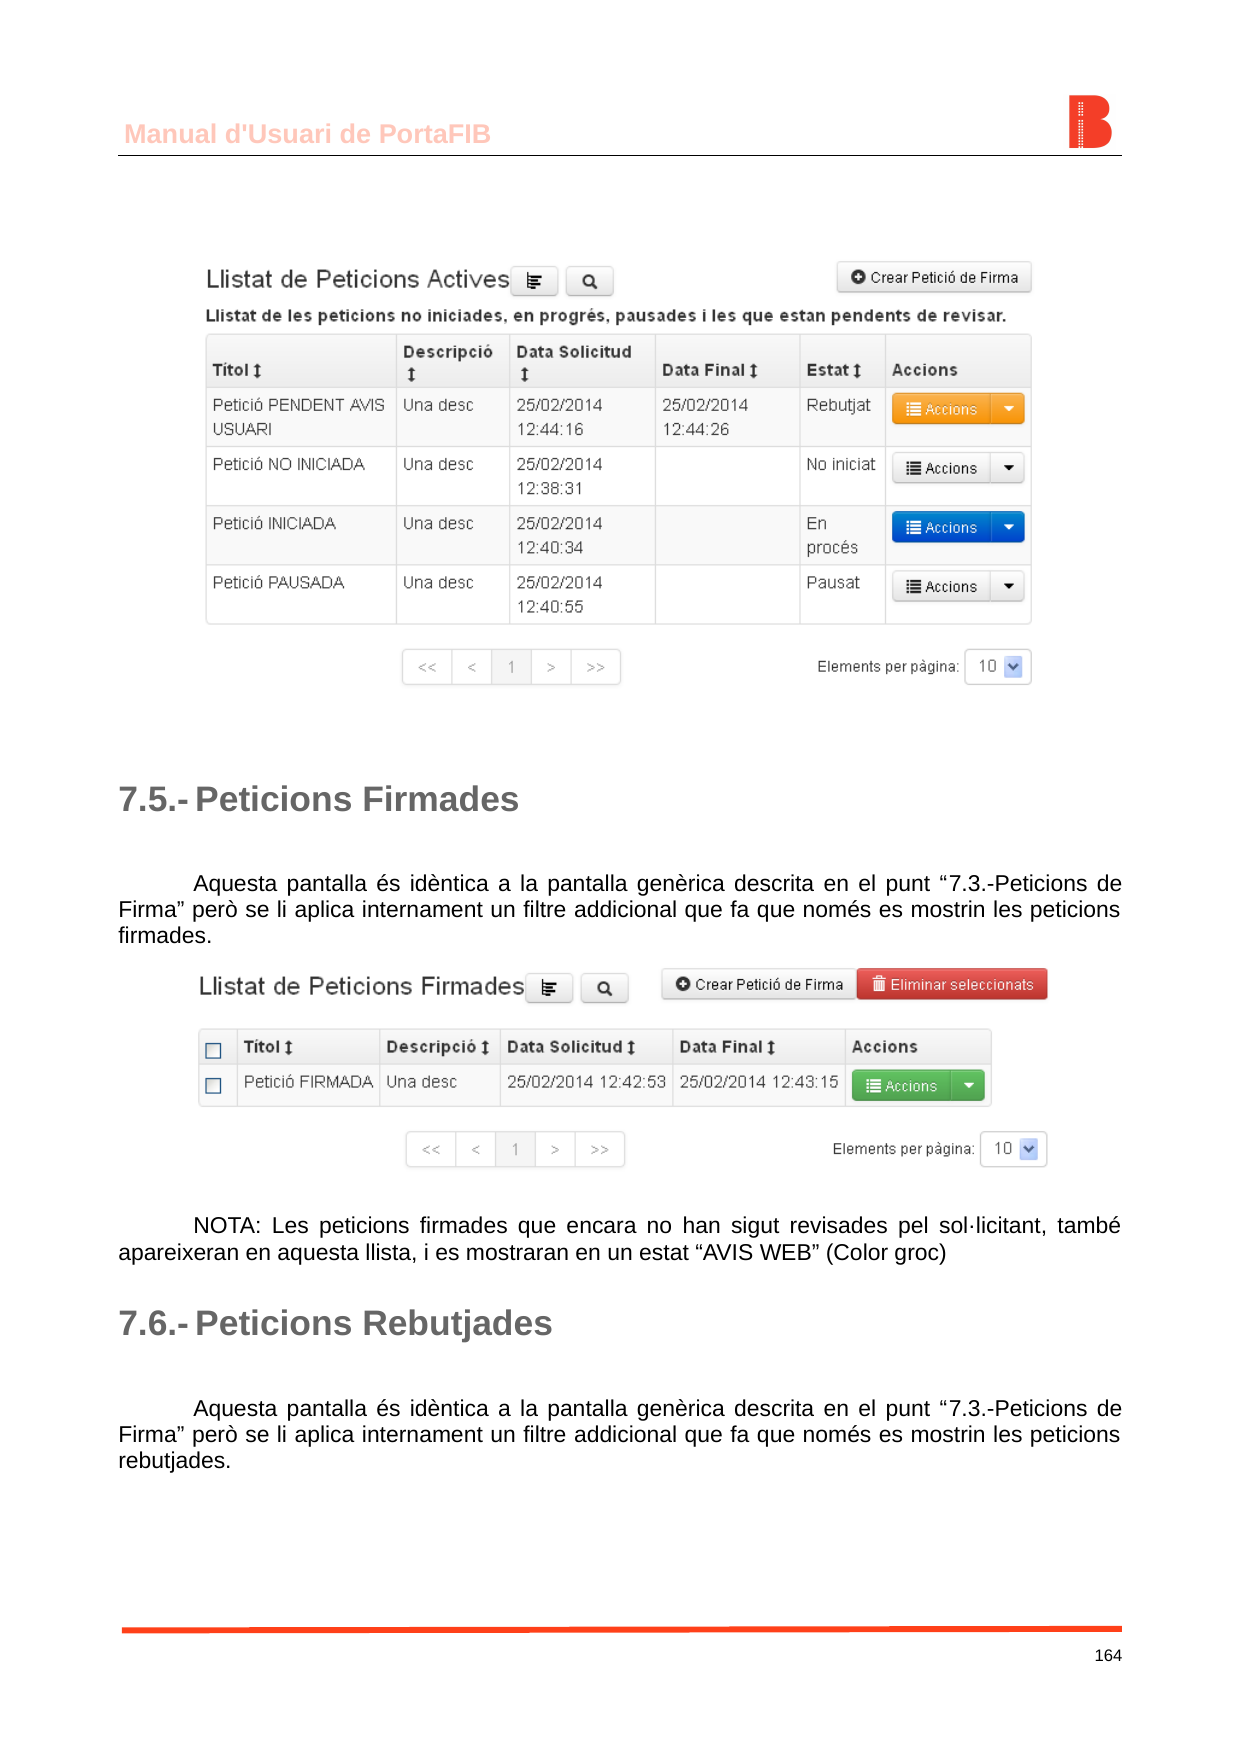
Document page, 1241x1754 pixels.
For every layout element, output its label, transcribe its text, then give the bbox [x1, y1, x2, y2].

text Aquesta pantalla és idèntica a la pantalla genèrica descrita en el punt “7.3Peticions de Firma” però se li aplica internament un filtre addicional que fa que només es mostrin les peticions rebutjades. [118, 1395, 1122, 1474]
picture [1063, 94, 1117, 150]
subtitle Peticions Rebutjades [118, 1303, 1122, 1343]
picture [196, 254, 1044, 702]
picture [185, 961, 1055, 1200]
subtitle Peticions Firmades [118, 778, 1122, 818]
text Aquesta pantalla és idèntica a la pantalla genèrica descrita en el punt “7.3Peticions de Firma” però se li aplica internament un filtre addicional que fa que només es mostrin les peticions firmades. [118, 870, 1122, 949]
text NOTA: Les peticions firmades que encara no han sigut revisades pel sol·licitant, també apareixeran en aquesta llista, i es mostraran en un estat “AVIS WEB” (Color groc) [118, 1212, 1122, 1265]
